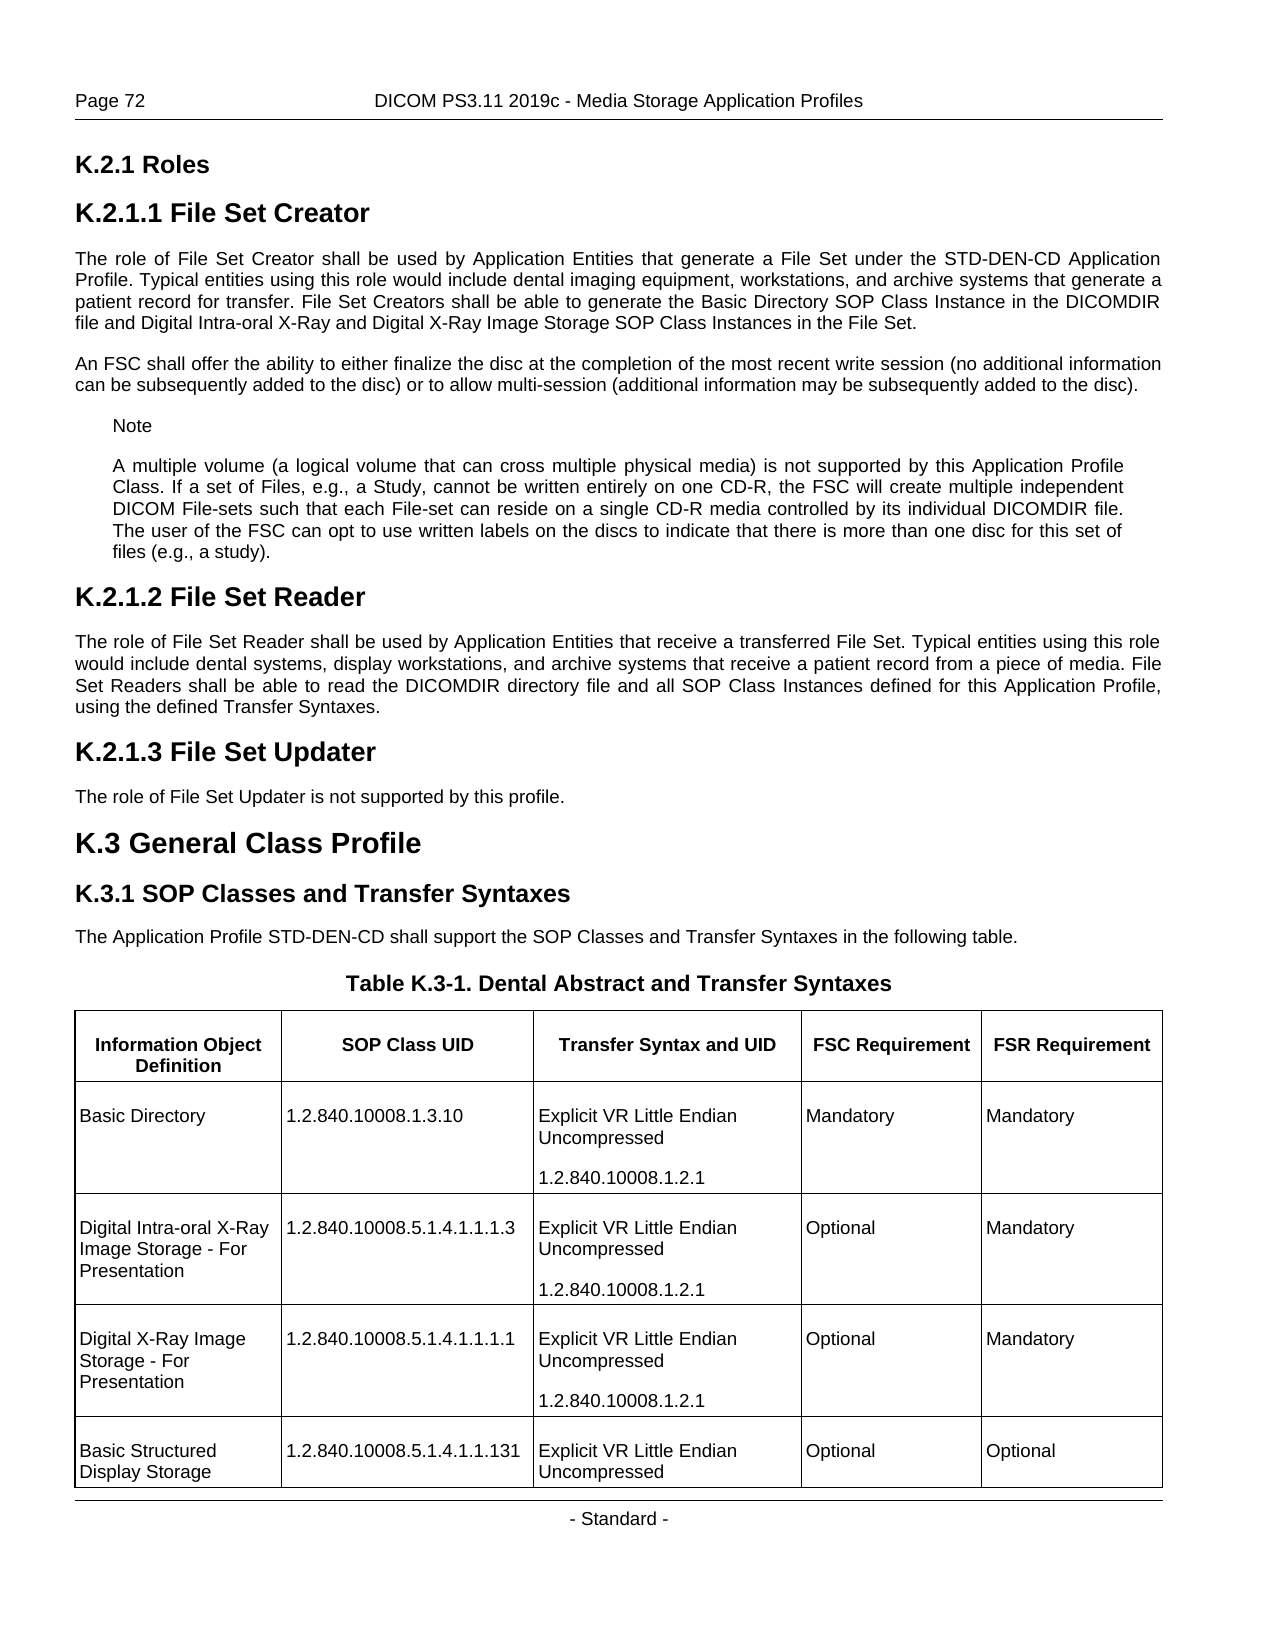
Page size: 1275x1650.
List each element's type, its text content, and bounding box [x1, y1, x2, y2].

text K.3.1 SOP Classes and Transfer Syntaxes [75, 879, 1162, 908]
table_cell Optional [802, 1305, 981, 1416]
text A multiple volume (a logical volume that can cross multiple physical media) is not supported by this Application Profile Class. If a set of Files, e.g., a Study, cannot be written entirely on one CD-R, the FSC will create multiple independent DICOM File-sets such that each File-set can reside on a single CD-R media controlled by its individual DICOMDIR file. The user of the FSC can opt to use written labels on the discs to indicate that there is more than one disc for this set of files (e.g., a study). [112, 455, 1125, 562]
text The Application Profile STD-DEN-CD shall support the SOP Classes and Transfer Syntaxes in the following table. [75, 926, 1162, 948]
table_cell Optional [802, 1417, 981, 1487]
table_header FSR Requirement [982, 1011, 1162, 1081]
table_cell Mandatory [802, 1082, 981, 1193]
table_cell Basic Structured Display Storage [76, 1417, 281, 1487]
table_header SOP Class UID [282, 1011, 533, 1081]
table_cell Explicit VR Little Endian Uncompressed 1.2.840.10008.1.2.1 [534, 1305, 801, 1416]
table_cell Mandatory [982, 1082, 1162, 1193]
text The role of File Set Creator shall be used by Application Entities that generate a File Set under the STD-DEN-CD Application Profile. Typical entities using this role would include dental imaging equipment, workstations, and archive systems that generate a patient record for transfer. File Set Creators shall be able to generate the Basic Directory SOP Class Instance in the DICOMDIR file and Digital Intra-oral X-Ray and Digital X-Ray Image Storage SOP Class Instances in the File Set. [75, 247, 1162, 334]
text Note [112, 414, 1125, 436]
table_cell Optional [982, 1417, 1162, 1487]
table_cell 1.2.840.10008.5.1.4.1.1.131 [282, 1417, 533, 1487]
table_cell Optional [802, 1194, 981, 1304]
table_cell Digital X-Ray Image Storage - For Presentation [76, 1305, 281, 1416]
table_cell Mandatory [982, 1194, 1162, 1304]
table_cell Digital Intra-oral X-Ray Image Storage - For Presentation [76, 1194, 281, 1304]
table_header FSC Requirement [802, 1011, 981, 1081]
text K.2.1.3 File Set Updater [75, 736, 1162, 767]
text The role of File Set Reader shall be used by Application Entities that receive a transferred File Set. Typical entities using this role would include dental systems, display workstations, and archive systems that receive a patient record from a piece of media. File Set Readers shall be able to read the DICOMDIR directory file and all SOP Class Instances defined for this Application Profile, using the defined Transfer Syntaxes. [75, 631, 1162, 717]
table_cell 1.2.840.10008.1.3.10 [282, 1082, 533, 1193]
text K.2.1.1 File Set Creator [75, 197, 1162, 229]
text An FSC shall offer the ability to either finalize the disc at the completion of the most recent write session (no additional information can be subsequently added to the disc) or to allow multi-session (additional information may be subsequently added to the disc). [75, 352, 1162, 396]
text K.2.1 Roles [75, 150, 1162, 179]
table_header Information Object Definition [76, 1011, 281, 1081]
text The role of File Set Updater is not supported by this profile. [75, 786, 1162, 808]
table_cell Explicit VR Little Endian Uncompressed [534, 1417, 801, 1487]
table_cell Mandatory [982, 1305, 1162, 1416]
table_cell 1.2.840.10008.5.1.4.1.1.1.1 [282, 1305, 533, 1416]
table_cell Basic Directory [76, 1082, 281, 1193]
table_cell 1.2.840.10008.5.1.4.1.1.1.3 [282, 1194, 533, 1304]
text K.3 General Class Profile [75, 827, 1162, 860]
table_cell Explicit VR Little Endian Uncompressed 1.2.840.10008.1.2.1 [534, 1194, 801, 1304]
table_header Transfer Syntax and UID [534, 1011, 801, 1081]
text Table K.3-1. Dental Abstract and Transfer Syntaxes [75, 970, 1162, 996]
text K.2.1.2 File Set Reader [75, 581, 1162, 612]
table_cell Explicit VR Little Endian Uncompressed 1.2.840.10008.1.2.1 [534, 1082, 801, 1193]
